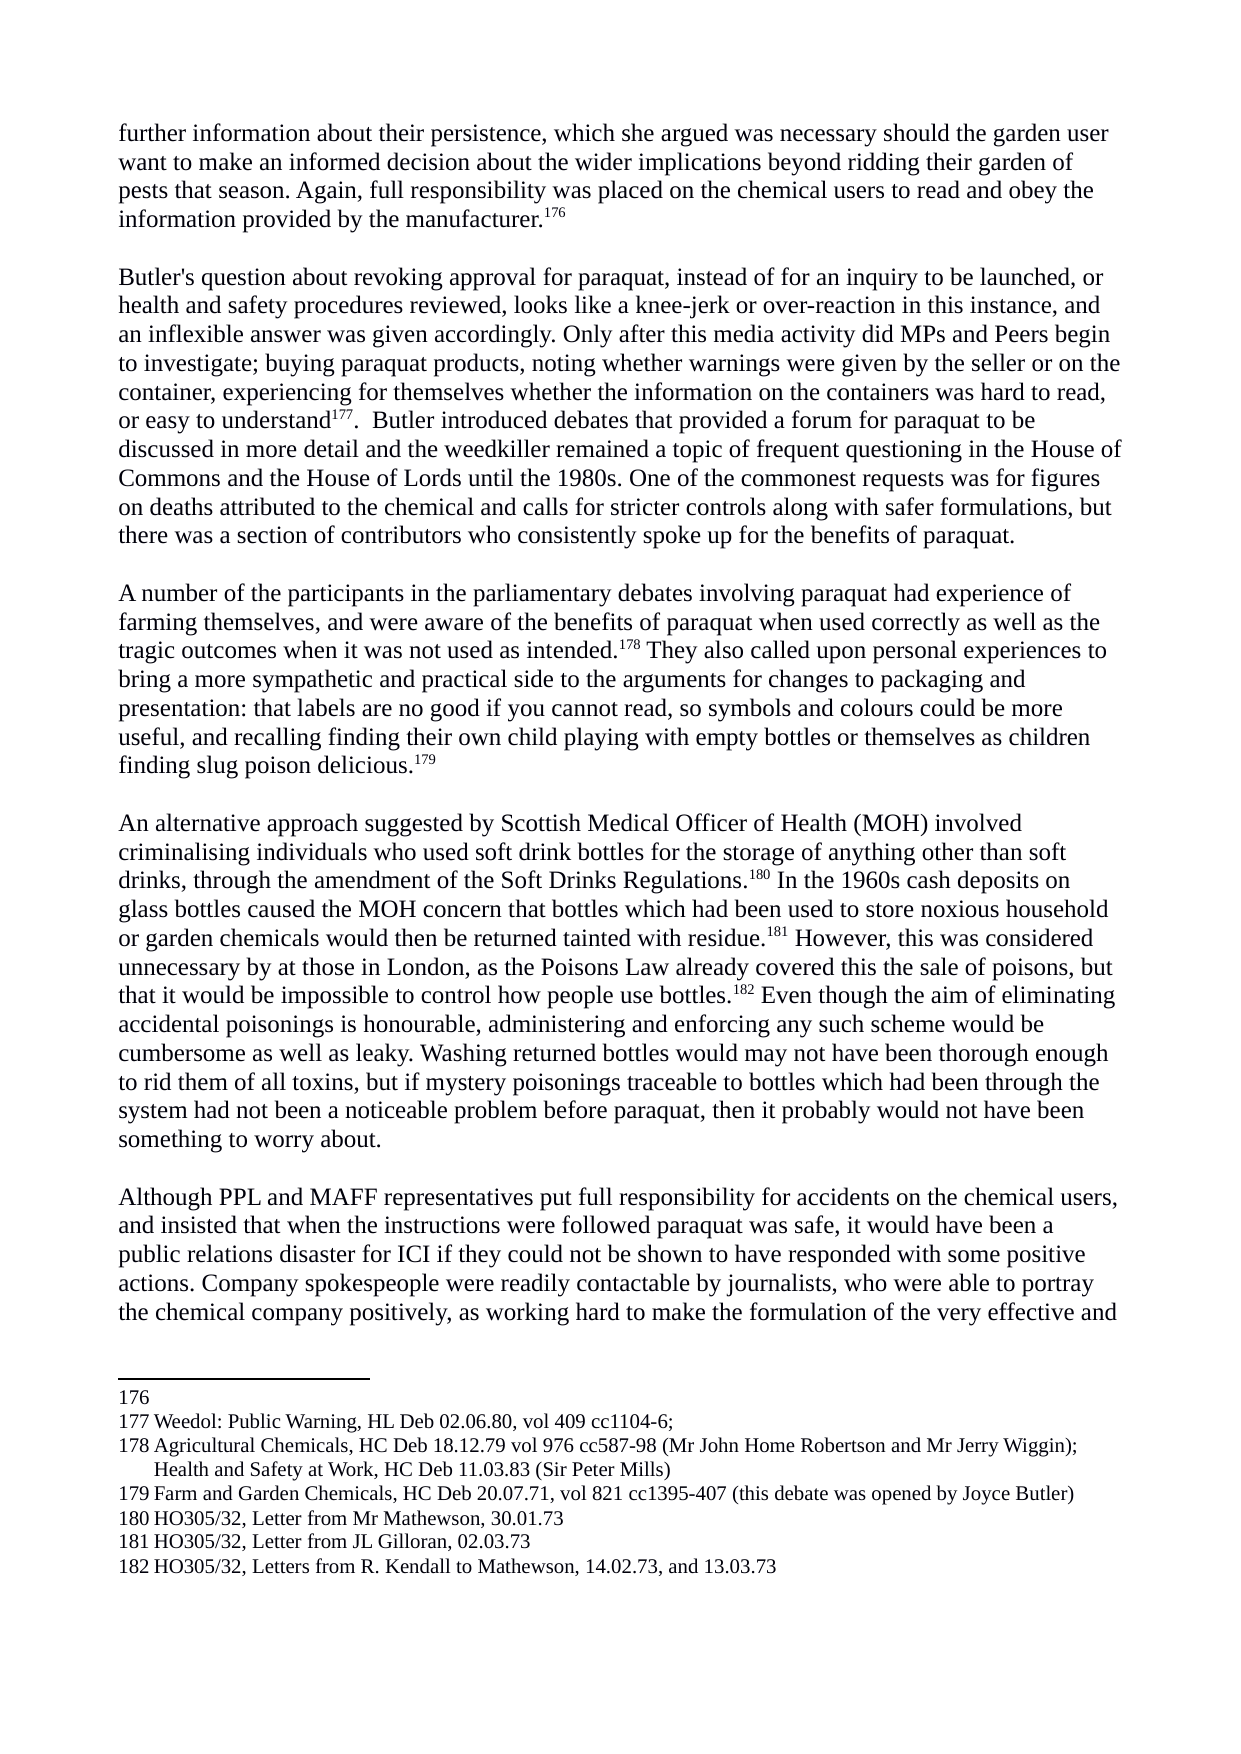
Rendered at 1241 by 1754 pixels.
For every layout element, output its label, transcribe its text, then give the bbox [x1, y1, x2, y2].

text A number of the participants in the parliamentary debates involving paraquat had experience of farming themselves, and were aware of the benefits of paraquat when used correctly as well as the tragic outcomes when it was not used as intended. They also called upon personal experiences to bring a more sympathetic and practical side to the arguments for changes to packaging and presentation: that labels are no good if you cannot read, so symbols and colours could be more useful, and recalling finding their own child playing with empty bottles or themselves as children finding slug poison delicious. [118, 578, 1122, 779]
text An alternative approach suggested by Scottish Medical Officer of Health (MOH) involved criminalising individuals who used soft drink bottles for the storage of anything other than soft drinks, through the amendment of the Soft Drinks Regulations. In the 1960s cash deposits on glass bottles caused the MOH concern that bottles which had been used to store noxious household or garden chemicals would then be returned tainted with residue. However, this was considered unnecessary by at those in London, as the Poisons Law already covered this the sale of poisons, but that it would be impossible to control how people use bottles. Even though the aim of eliminating accidental poisonings is honourable, administering and enforcing any such scheme would be cumbersome as well as leaky. Washing returned bottles would may not have been thorough enough to rid them of all toxins, but if mystery poisonings traceable to bottles which had been through the system had not been a noticeable problem before paraquat, then it probably would not have been something to worry about. [118, 808, 1122, 1153]
text HO305/32, Letters from R. Kendall to Mathewson, 14.02.73, and 13.03.73 [118, 1553, 1122, 1578]
text Agricultural Chemicals, HC Deb 18.12.79 vol 976 cc587-98 (Mr John Home Robertson and Mr Jerry Wiggin); Health and Safety at Work, HC Deb 11.03.83 (Sir Peter Mills) [118, 1433, 1122, 1481]
text further information about their persistence, which she argued was necessary should the garden user want to make an informed decision about the wider implications beyond ridding their garden of pests that season. Again, full responsibility was placed on the chemical users to read and obey the information provided by the manufacturer. [118, 118, 1122, 233]
text HO305/32, Letter from Mr Mathewson, 30.01.73 [118, 1505, 1122, 1529]
text Butler's question about revoking approval for paraquat, instead of for an inquiry to be launched, or health and safety procedures reviewed, looks like a knee-jerk or over-reaction in this instance, and an inflexible answer was given accordingly. Only after this media activity did MPs and Peers begin to investigate; buying paraquat products, noting whether warnings were given by the seller or on the container, experiencing for themselves whether the information on the containers was hard to read, or easy to understand. Butler introduced debates that provided a forum for paraquat to be discussed in more detail and the weedkiller remained a topic of frequent questioning in the House of Commons and the House of Lords until the 1980s. One of the commonest requests was for figures on deaths attributed to the chemical and calls for stricter controls along with safer formulations, but there was a section of contributors who consistently spoke up for the benefits of paraquat. [118, 262, 1122, 549]
text Although PPL and MAFF representatives put full responsibility for accidents on the chemical users, and insisted that when the instructions were followed paraquat was safe, it would have been a public relations disaster for ICI if they could not be shown to have responded with some positive actions. Company spokespeople were readily contactable by journalists, who were able to portray the chemical company positively, as working hard to make the formulation of the very effective and [118, 1182, 1122, 1326]
text HO305/32, Letter from JL Gilloran, 02.03.73 [118, 1529, 1122, 1553]
text Weedol: Public Warning, HL Deb 02.06.80, vol 409 cc1104-6; [118, 1409, 1122, 1433]
text Farm and Garden Chemicals, HC Deb 20.07.71, vol 821 cc1395-407 (this debate was opened by Joyce Butler) [118, 1481, 1122, 1505]
